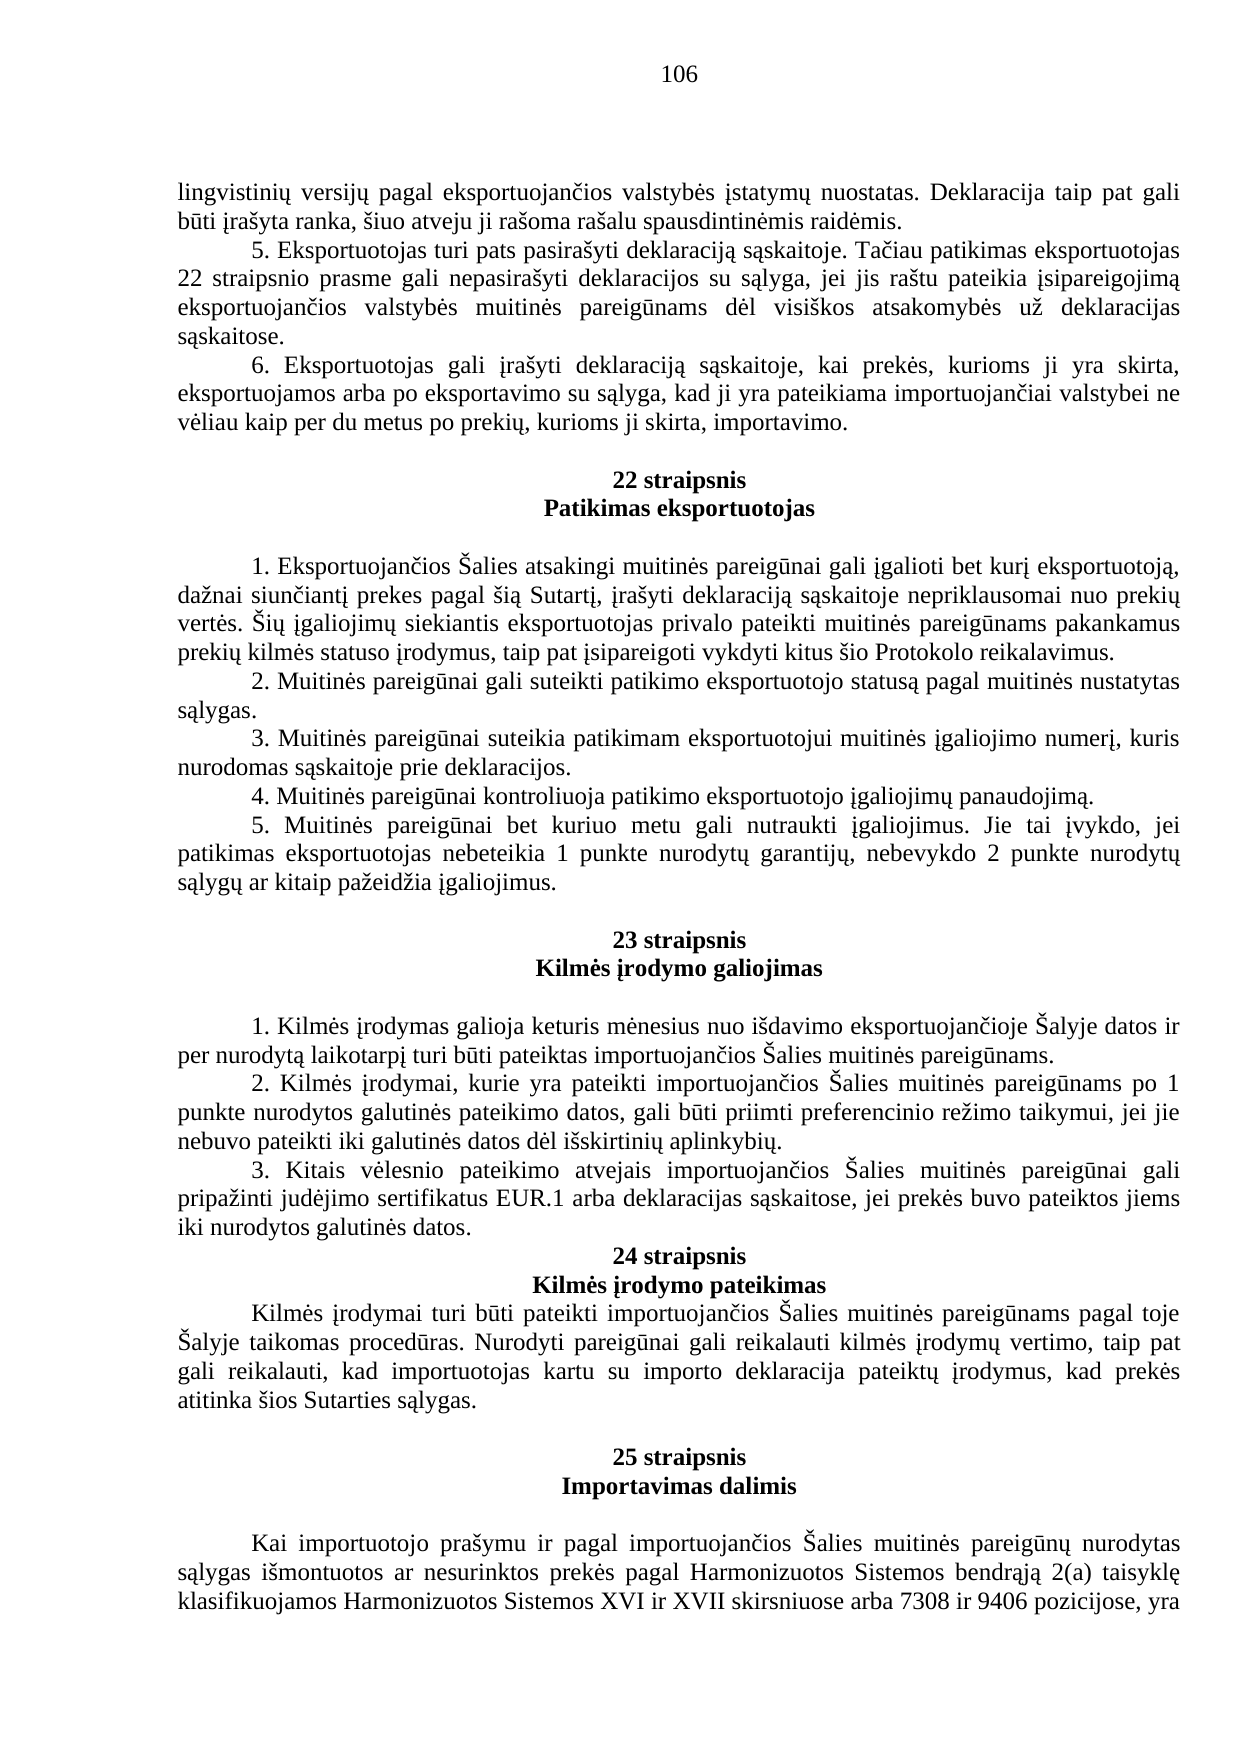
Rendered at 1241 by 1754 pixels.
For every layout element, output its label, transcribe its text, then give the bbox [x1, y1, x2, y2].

text 1. Kilmės įrodymas galioja keturis mėnesius nuo išdavimo eksportuojančioje Šalyje datos ir per nurodytą laikotarpį turi būti pateiktas importuojančios Šalies muitinės pareigūnams. [177, 1011, 1181, 1068]
text lingvistinių versijų pagal eksportuojančios valstybės įstatymų nuostatas. Deklaracija taip pat gali būti įrašyta ranka, šiuo atveju ji rašoma rašalu spausdintinėmis raidėmis. [177, 177, 1181, 235]
text 2. Kilmės įrodymai, kurie yra pateikti importuojančios Šalies muitinės pareigūnams po 1 punkte nurodytos galutinės pateikimo datos, gali būti priimti preferencinio režimo taikymui, jei jie nebuvo pateikti iki galutinės datos dėl išskirtinių aplinkybių. [177, 1068, 1181, 1155]
text 3. Muitinės pareigūnai suteikia patikimam eksportuotojui muitinės įgaliojimo numerį, kuris nurodomas sąskaitoje prie deklaracijos. [177, 723, 1181, 781]
text Importavimas dalimis [177, 1471, 1181, 1500]
text Kilmės įrodymo galiojimas [177, 953, 1181, 982]
text 3. Kitais vėlesnio pateikimo atvejais importuojančios Šalies muitinės pareigūnai gali pripažinti judėjimo sertifikatus EUR.1 arba deklaracijas sąskaitose, jei prekės buvo pateiktos jiems iki nurodytos galutinės datos. [177, 1155, 1181, 1241]
text 5. Eksportuotojas turi pats pasirašyti deklaraciją sąskaitoje. Tačiau patikimas eksportuotojas 22 straipsnio prasme gali nepasirašyti deklaracijos su sąlyga, jei jis raštu pateikia įsipareigojimą eksportuojančios valstybės muitinės pareigūnams dėl visiškos atsakomybės už deklaracijas sąskaitose. [177, 235, 1181, 350]
text 2. Muitinės pareigūnai gali suteikti patikimo eksportuotojo statusą pagal muitinės nustatytas sąlygas. [177, 666, 1181, 723]
text Kilmės įrodymo pateikimas [177, 1270, 1181, 1298]
text 1. Eksportuojančios Šalies atsakingi muitinės pareigūnai gali įgalioti bet kurį eksportuotoją, dažnai siunčiantį prekes pagal šią Sutartį, įrašyti deklaraciją sąskaitoje nepriklausomai nuo prekių vertės. Šių įgaliojimų siekiantis eksportuotojas privalo pateikti muitinės pareigūnams pakankamus prekių kilmės statuso įrodymus, taip pat įsipareigoti vykdyti kitus šio Protokolo reikalavimus. [177, 551, 1181, 666]
text 24 straipsnis [177, 1241, 1181, 1270]
text 25 straipsnis [177, 1442, 1181, 1471]
text 4. Muitinės pareigūnai kontroliuoja patikimo eksportuotojo įgaliojimų panaudojimą. [177, 781, 1181, 810]
text 23 straipsnis [177, 925, 1181, 953]
text Patikimas eksportuotojas [177, 493, 1181, 522]
text 6. Eksportuotojas gali įrašyti deklaraciją sąskaitoje, kai prekės, kurioms ji yra skirta, eksportuojamos arba po eksportavimo su sąlyga, kad ji yra pateikiama importuojančiai valstybei ne vėliau kaip per du metus po prekių, kurioms ji skirta, importavimo. [177, 350, 1181, 436]
text 5. Muitinės pareigūnai bet kuriuo metu gali nutraukti įgaliojimus. Jie tai įvykdo, jei patikimas eksportuotojas nebeteikia 1 punkte nurodytų garantijų, nebevykdo 2 punkte nurodytų sąlygų ar kitaip pažeidžia įgaliojimus. [177, 810, 1181, 896]
text 22 straipsnis [177, 465, 1181, 493]
text Kai importuotojo prašymu ir pagal importuojančios Šalies muitinės pareigūnų nurodytas sąlygas išmontuotos ar nesurinktos prekės pagal Harmonizuotos Sistemos bendrąją 2(a) taisyklę klasifikuojamos Harmonizuotos Sistemos XVI ir XVII skirsniuose arba 7308 ir 9406 pozicijose, yra [177, 1528, 1181, 1615]
text Kilmės įrodymai turi būti pateikti importuojančios Šalies muitinės pareigūnams pagal toje Šalyje taikomas procedūras. Nurodyti pareigūnai gali reikalauti kilmės įrodymų vertimo, taip pat gali reikalauti, kad importuotojas kartu su importo deklaracija pateiktų įrodymus, kad prekės atitinka šios Sutarties sąlygas. [177, 1298, 1181, 1413]
